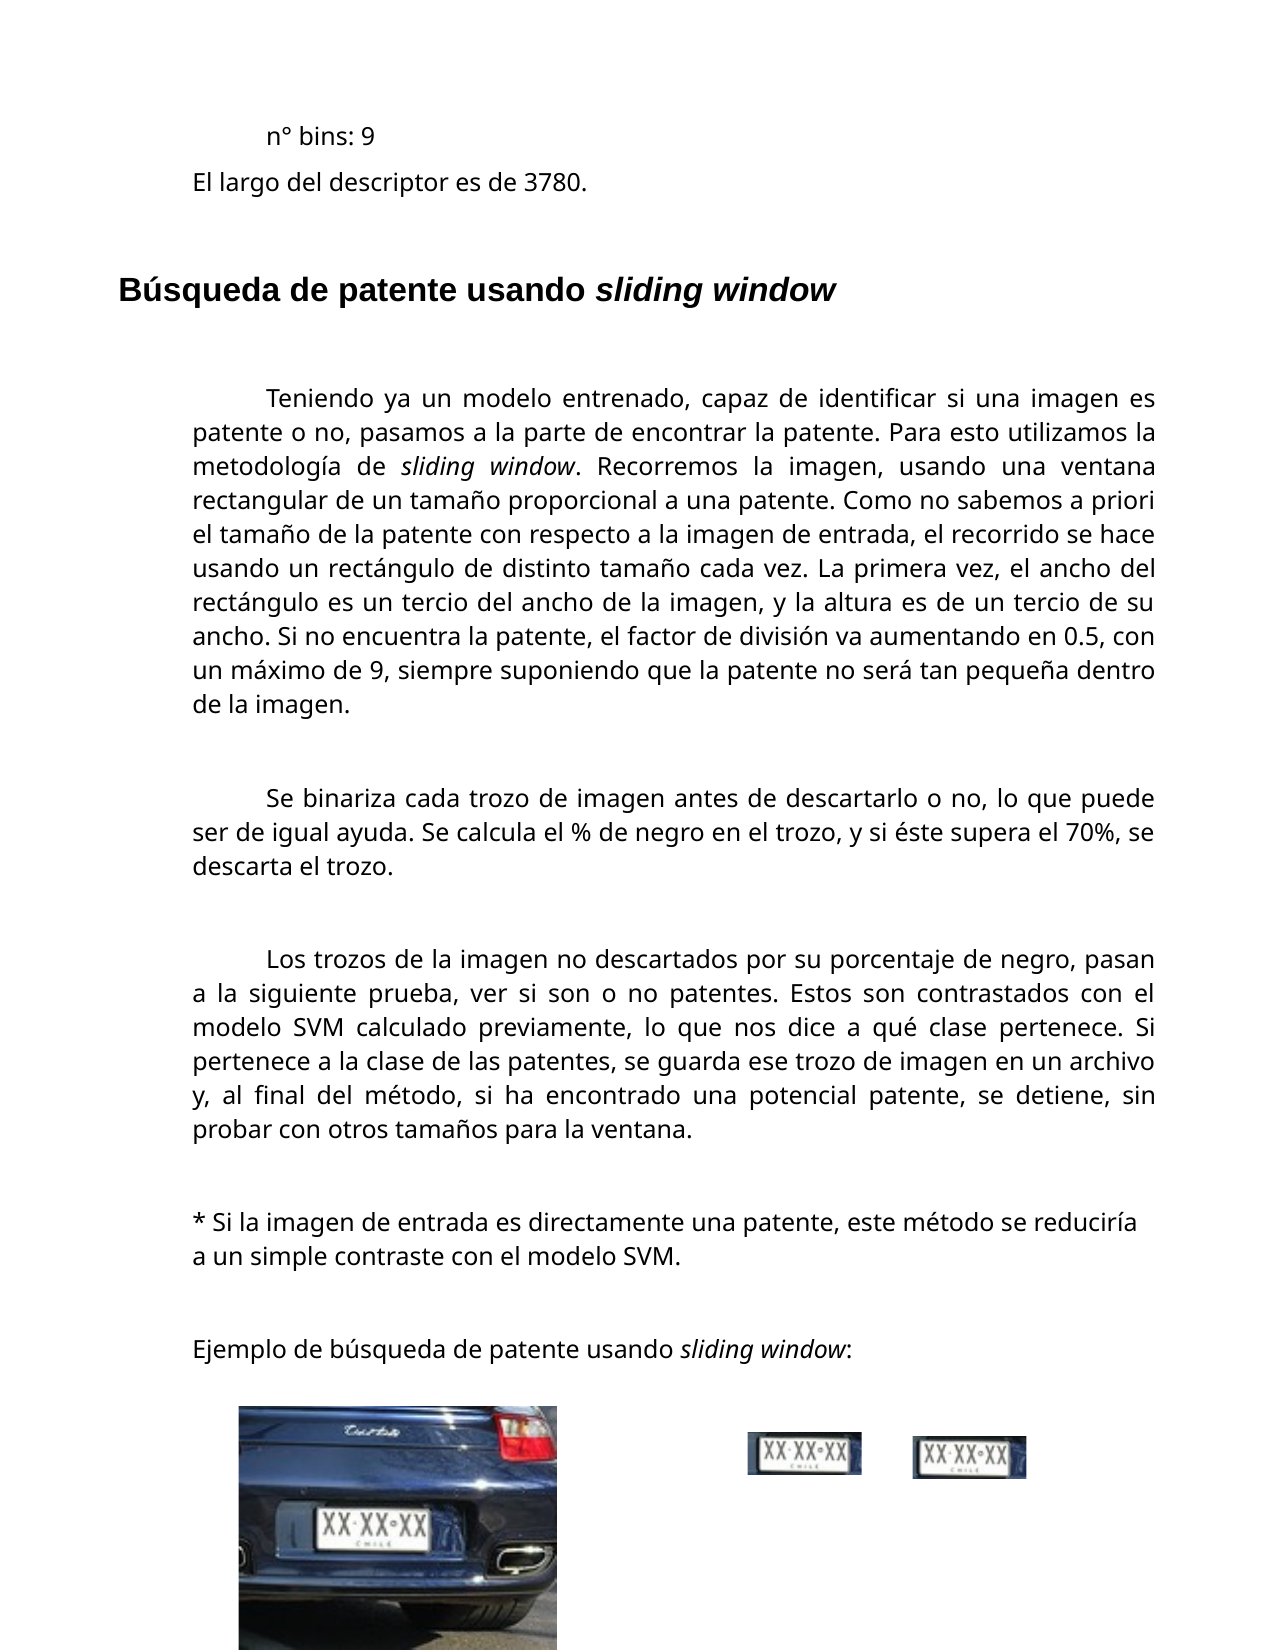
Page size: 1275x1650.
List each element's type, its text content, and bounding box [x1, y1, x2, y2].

text El largo del descriptor es de 3780. [192, 165, 1157, 199]
picture [238, 1406, 557, 1650]
subtitle Búsqueda de patente usando sliding window [118, 270, 1157, 309]
text Teniendo ya un modelo entrenado, capaz de identificar si una imagen es patente o no, pasamos a la parte de encontrar la patente. Para esto utilizamos la metodología de sliding window. Recorremos la imagen, usando una ventana rectangular de un tamaño proporcional a una patente. Como no sabemos a priori el tamaño de la patente con respecto a la imagen de entrada, el recorrido se hace usando un rectángulo de distinto tamaño cada vez. La primera vez, el ancho del rectángulo es un tercio del ancho de la imagen, y la altura es de un tercio de su ancho. Si no encuentra la patente, el factor de división va aumentando en 0.5, con un máximo de 9, siempre suponiendo que la patente no será tan pequeña dentro de la imagen. [192, 381, 1157, 721]
text Ejemplo de búsqueda de patente usando sliding window: [192, 1332, 1157, 1366]
text * Si la imagen de entrada es directamente una patente, este método se reduciría a un simple contraste con el modelo SVM. [192, 1205, 1157, 1273]
text Los trozos de la imagen no descartados por su porcentaje de negro, pasan a la siguiente prueba, ver si son o no patentes. Estos son contrastados con el modelo SVM calculado previamente, lo que nos dice a qué clase pertenece. Si pertenece a la clase de las patentes, se guarda ese trozo de imagen en un archivo y, al final del método, si ha encontrado una potencial patente, se detiene, sin probar con otros tamaños para la ventana. [192, 941, 1157, 1146]
picture [912, 1436, 1027, 1479]
text Se binariza cada trozo de imagen antes de descartarlo o no, lo que puede ser de igual ayuda. Se calcula el % de negro en el trozo, y si éste supera el 70%, se descarta el trozo. [192, 780, 1157, 882]
text n° bins: 9 [266, 118, 1157, 152]
picture [747, 1432, 862, 1475]
